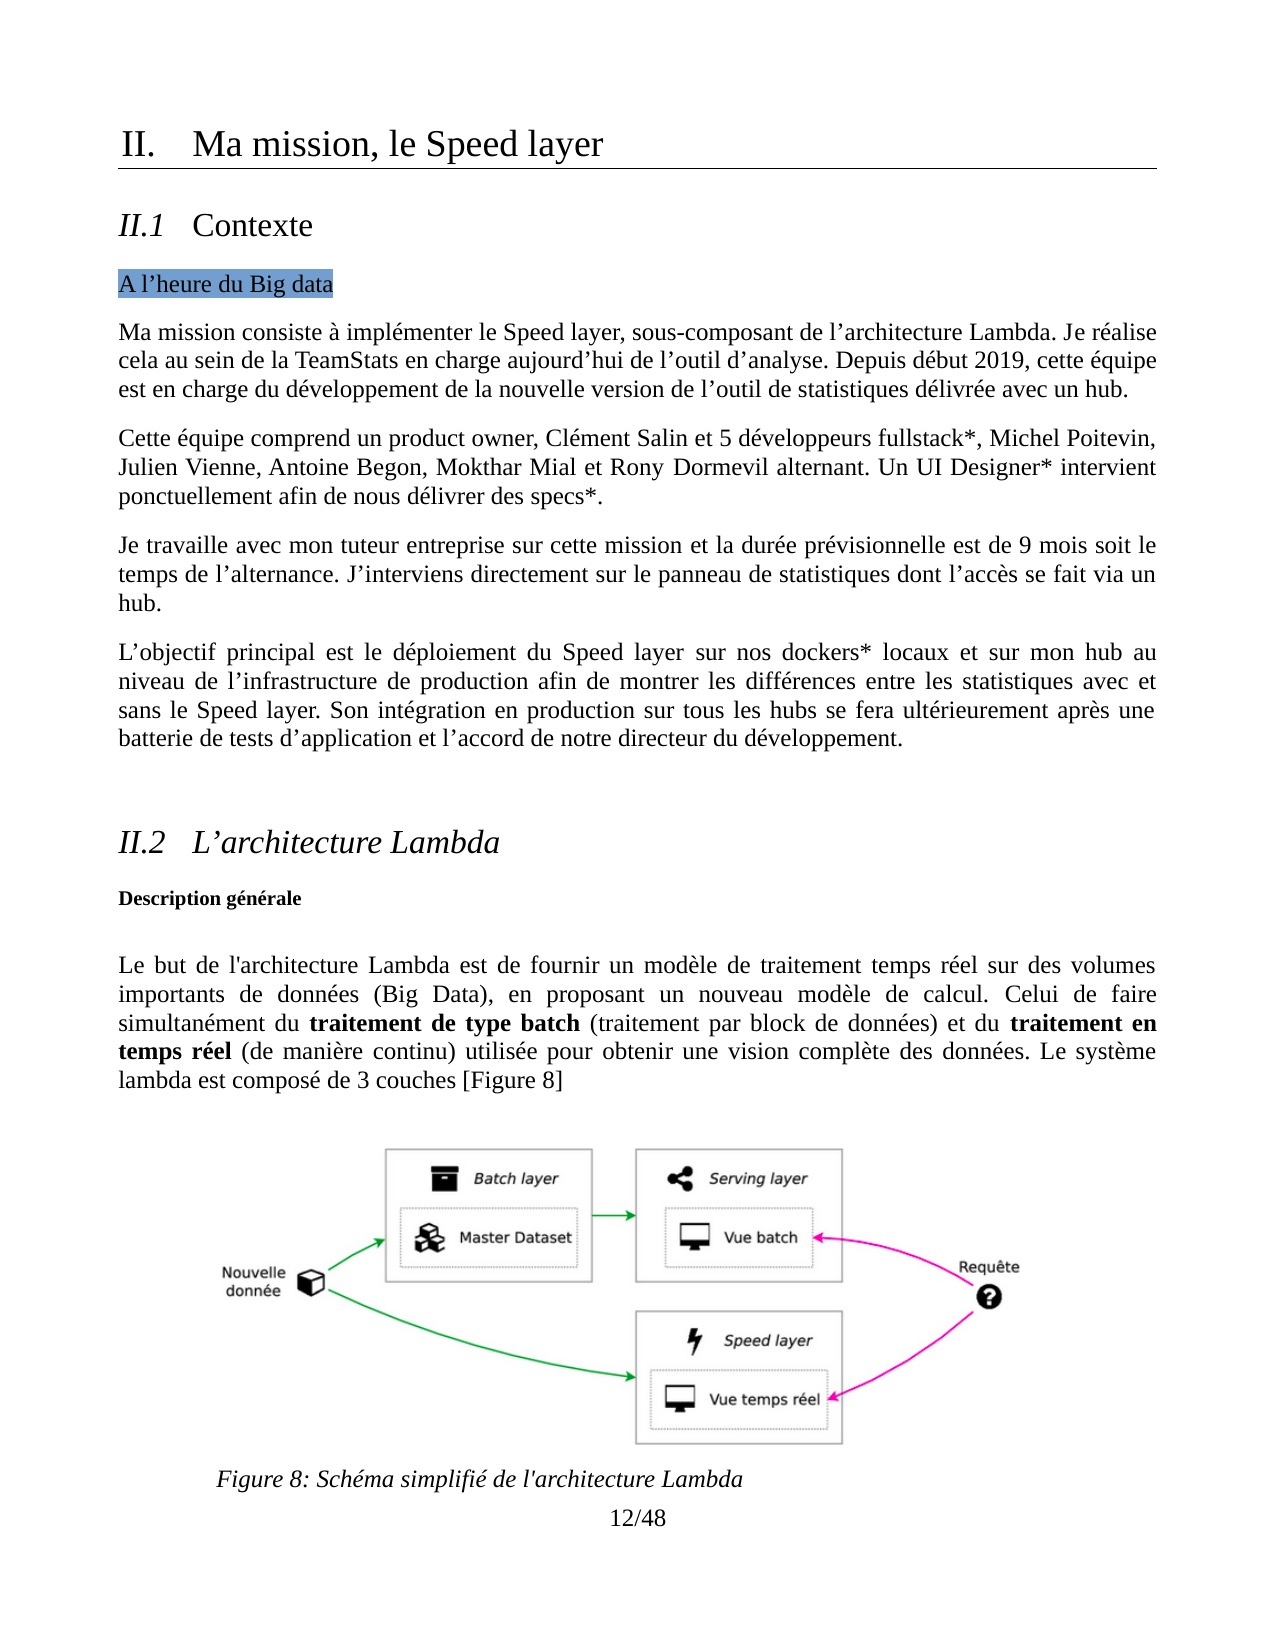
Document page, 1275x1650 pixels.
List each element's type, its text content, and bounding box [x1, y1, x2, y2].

text Je travaille avec mon tuteur entreprise sur cette mission et la durée prévisionnelle est de 9 mois soit le temps de l’alternance. J’interviens directement sur le panneau de statistiques dont l’accès se fait via un hub. [118, 530, 1157, 617]
subtitle Description générale [118, 886, 1157, 910]
text L’objectif principal est le déploiement du Speed layer sur nos dockers* locaux et sur mon hub au niveau de l’infrastructure de production afin de montrer les différences entre les statistiques avec et sans le Speed layer. Son intégration en production sur tous les hubs se fera ultérieurement après une batterie de tests d’application et l’accord de notre directeur du développement. [118, 637, 1157, 752]
text Le but de l'architecture Lambda est de fournir un modèle de traitement temps réel sur des volumes importants de données (Big Data), en proposant un nouveau modèle de calcul. Celui de faire simultanément du traitement de type batch (traitement par block de données) et du traitement en temps réel (de manière continu) utilisée pour obtenir une vision complète des données. Le système lambda est composé de 3 couches [Figure 8] [118, 950, 1157, 1094]
text Cette équipe comprend un product owner, Clément Salin et 5 développeurs fullstack*, Michel Poitevin, Julien Vienne, Antoine Begon, Mokthar Mial et Rony Dormevil alternant. Un UI Designer* intervient ponctuellement afin de nous délivrer des specs*. [118, 423, 1157, 510]
picture [216, 1132, 1036, 1459]
text Ma mission consiste à implémenter le Speed layer, sous-composant de l’architecture Lambda. Je réalise cela au sein de la TeamStats en charge aujourd’hui de l’outil d’analyse. Depuis début 2019, cette équipe est en charge du développement de la nouvelle version de l’outil de statistiques délivrée avec un hub. [118, 317, 1157, 403]
subtitle Ma mission, le Speed layer [118, 118, 1157, 168]
text Figure 8: Schéma simplifié de l'architecture Lambda [216, 1459, 1035, 1493]
subtitle Contexte [118, 206, 1157, 244]
text A l’heure du Big data [118, 269, 1157, 298]
subtitle L’architecture Lambda [118, 822, 1157, 861]
